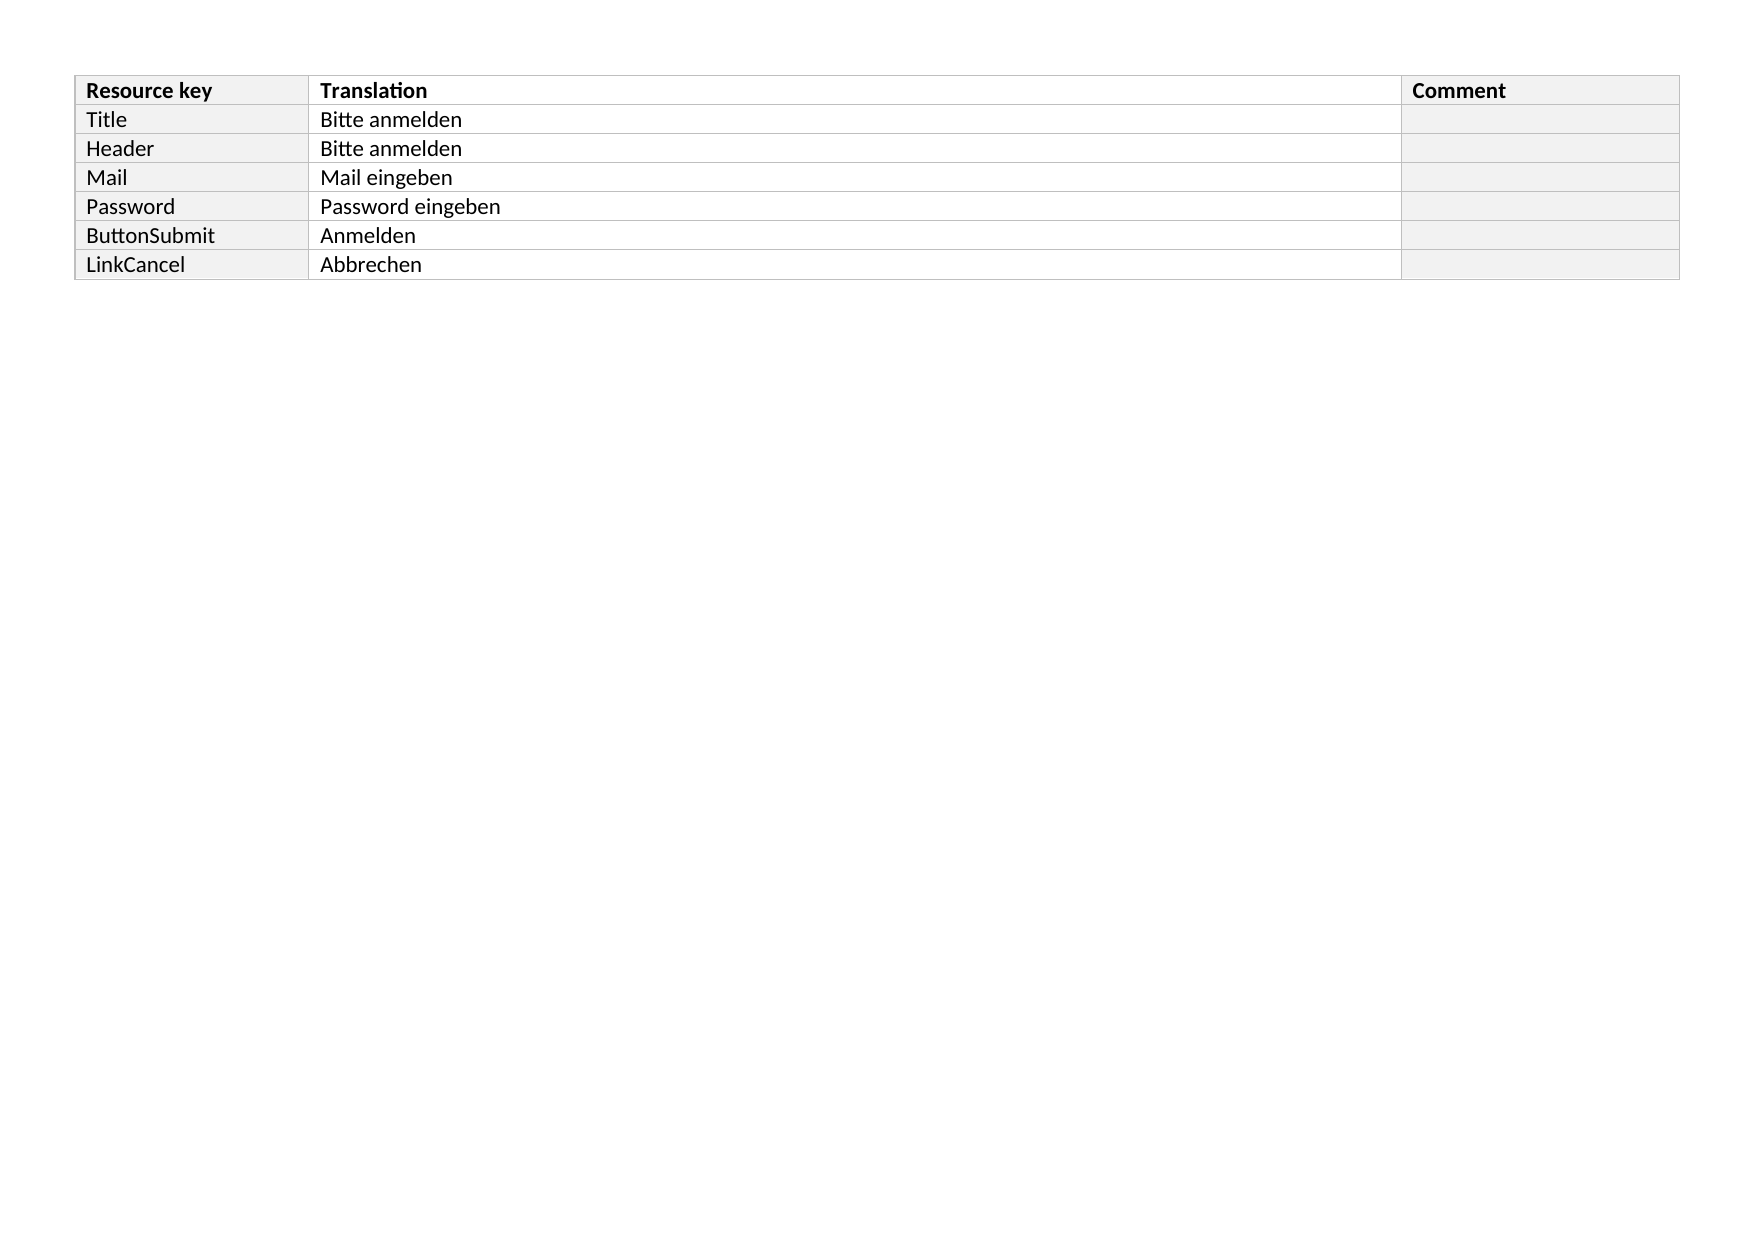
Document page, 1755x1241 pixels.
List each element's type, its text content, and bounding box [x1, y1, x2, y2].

table_cell [1402, 250, 1679, 278]
table_cell [1402, 192, 1679, 220]
table_cell LinkCancel [76, 250, 308, 278]
table_cell Title [76, 105, 308, 133]
table_cell Password eingeben [309, 192, 1401, 220]
table_cell Mail eingeben [309, 163, 1401, 191]
table_header Comment [1402, 76, 1679, 104]
table_cell Bitte anmelden [309, 134, 1401, 162]
table_header Translation [309, 76, 1401, 104]
table_cell [1402, 163, 1679, 191]
table_cell [1402, 105, 1679, 133]
table_cell Bitte anmelden [309, 105, 1401, 133]
table_cell Anmelden [309, 221, 1401, 249]
table_cell [1402, 221, 1679, 249]
table_cell Header [76, 134, 308, 162]
table_cell Mail [76, 163, 308, 191]
table_header Resource key [76, 76, 308, 104]
table_cell [1402, 134, 1679, 162]
table_cell Password [76, 192, 308, 220]
table_cell ButtonSubmit [76, 221, 308, 249]
table_cell Abbrechen [309, 250, 1401, 278]
